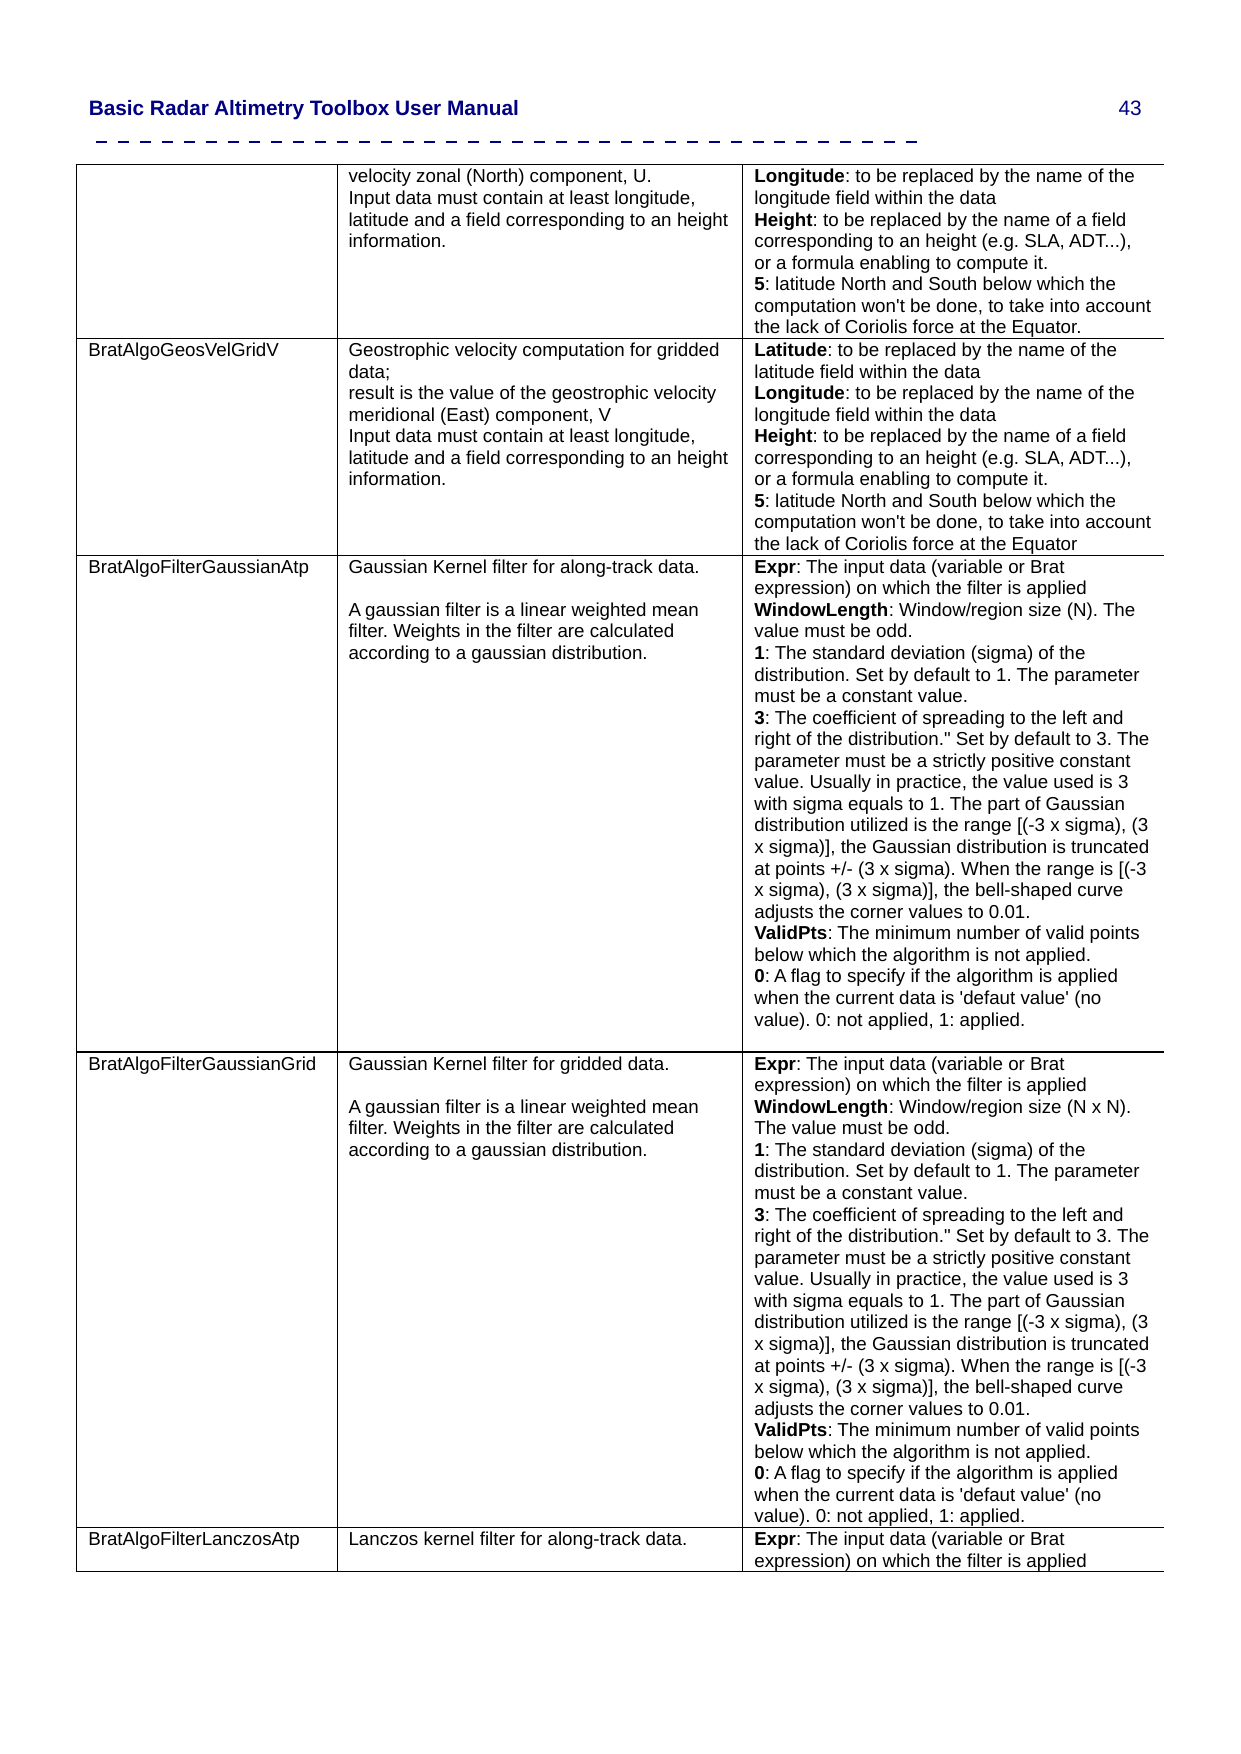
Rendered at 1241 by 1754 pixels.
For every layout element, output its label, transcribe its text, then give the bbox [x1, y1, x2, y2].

table_cell Lanczos kernel filter for along-track data. [338, 1528, 742, 1571]
table_cell velocity zonal (North) component, U. Input data must contain at least longitude, latitude and a field corresponding to an height information. [338, 165, 742, 338]
table_cell Expr: The input data (variable or Brat expression) on which the filter is applied WindowLength: Window/region size (N x N). The value must be odd. 1: The standard deviation (sigma) of the distribution. Set by default to 1. The parameter must be a constant value. 3: The coefficient of spreading to the left and right of the distribution." Set by default to 3. The parameter must be a strictly positive constant value. Usually in practice, the value used is 3 with sigma equals to 1. The part of Gaussian distribution utilized is the range [(-3 x sigma), (3 x sigma)], the Gaussian distribution is truncated at points +/- (3 x sigma). When the range is [(-3 x sigma), (3 x sigma)], the bell-shaped curve adjusts the corner values to 0.01. ValidPts: The minimum number of valid points below which the algorithm is not applied. 0: A flag to specify if the algorithm is applied when the current data is 'defaut value' (no value). 0: not applied, 1: applied. [743, 1053, 1163, 1527]
table_cell BratAlgoFilterGaussianAtp [77, 556, 337, 1051]
table_cell Gaussian Kernel filter for gridded data. A gaussian filter is a linear weighted mean filter. Weights in the filter are calculated according to a gaussian distribution. [338, 1053, 742, 1527]
table_cell Longitude: to be replaced by the name of the longitude field within the data Height: to be replaced by the name of a field corresponding to an height (e.g. SLA, ADT...), or a formula enabling to compute it. 5: latitude North and South below which the computation won't be done, to take into account the lack of Coriolis force at the Equator. [743, 165, 1163, 338]
table_cell [77, 165, 337, 338]
table_cell Geostrophic velocity computation for gridded data; result is the value of the geostrophic velocity meridional (East) component, V Input data must contain at least longitude, latitude and a field corresponding to an height information. [338, 339, 742, 554]
table_cell Expr: The input data (variable or Brat expression) on which the filter is applied WindowLength: Window/region size (N). The value must be odd. 1: The standard deviation (sigma) of the distribution. Set by default to 1. The parameter must be a constant value. 3: The coefficient of spreading to the left and right of the distribution." Set by default to 3. The parameter must be a strictly positive constant value. Usually in practice, the value used is 3 with sigma equals to 1. The part of Gaussian distribution utilized is the range [(-3 x sigma), (3 x sigma)], the Gaussian distribution is truncated at points +/- (3 x sigma). When the range is [(-3 x sigma), (3 x sigma)], the bell-shaped curve adjusts the corner values to 0.01. ValidPts: The minimum number of valid points below which the algorithm is not applied. 0: A flag to specify if the algorithm is applied when the current data is 'defaut value' (no value). 0: not applied, 1: applied. [743, 556, 1163, 1051]
table_cell Gaussian Kernel filter for along-track data. A gaussian filter is a linear weighted mean filter. Weights in the filter are calculated according to a gaussian distribution. [338, 556, 742, 1051]
table_cell BratAlgoGeosVelGridV [77, 339, 337, 554]
table_cell Latitude: to be replaced by the name of the latitude field within the data Longitude: to be replaced by the name of the longitude field within the data Height: to be replaced by the name of a field corresponding to an height (e.g. SLA, ADT...), or a formula enabling to compute it. 5: latitude North and South below which the computation won't be done, to take into account the lack of Coriolis force at the Equator [743, 339, 1163, 554]
table_cell Expr: The input data (variable or Brat expression) on which the filter is applied [743, 1528, 1163, 1571]
table_cell BratAlgoFilterGaussianGrid [77, 1053, 337, 1527]
table_cell BratAlgoFilterLanczosAtp [77, 1528, 337, 1571]
